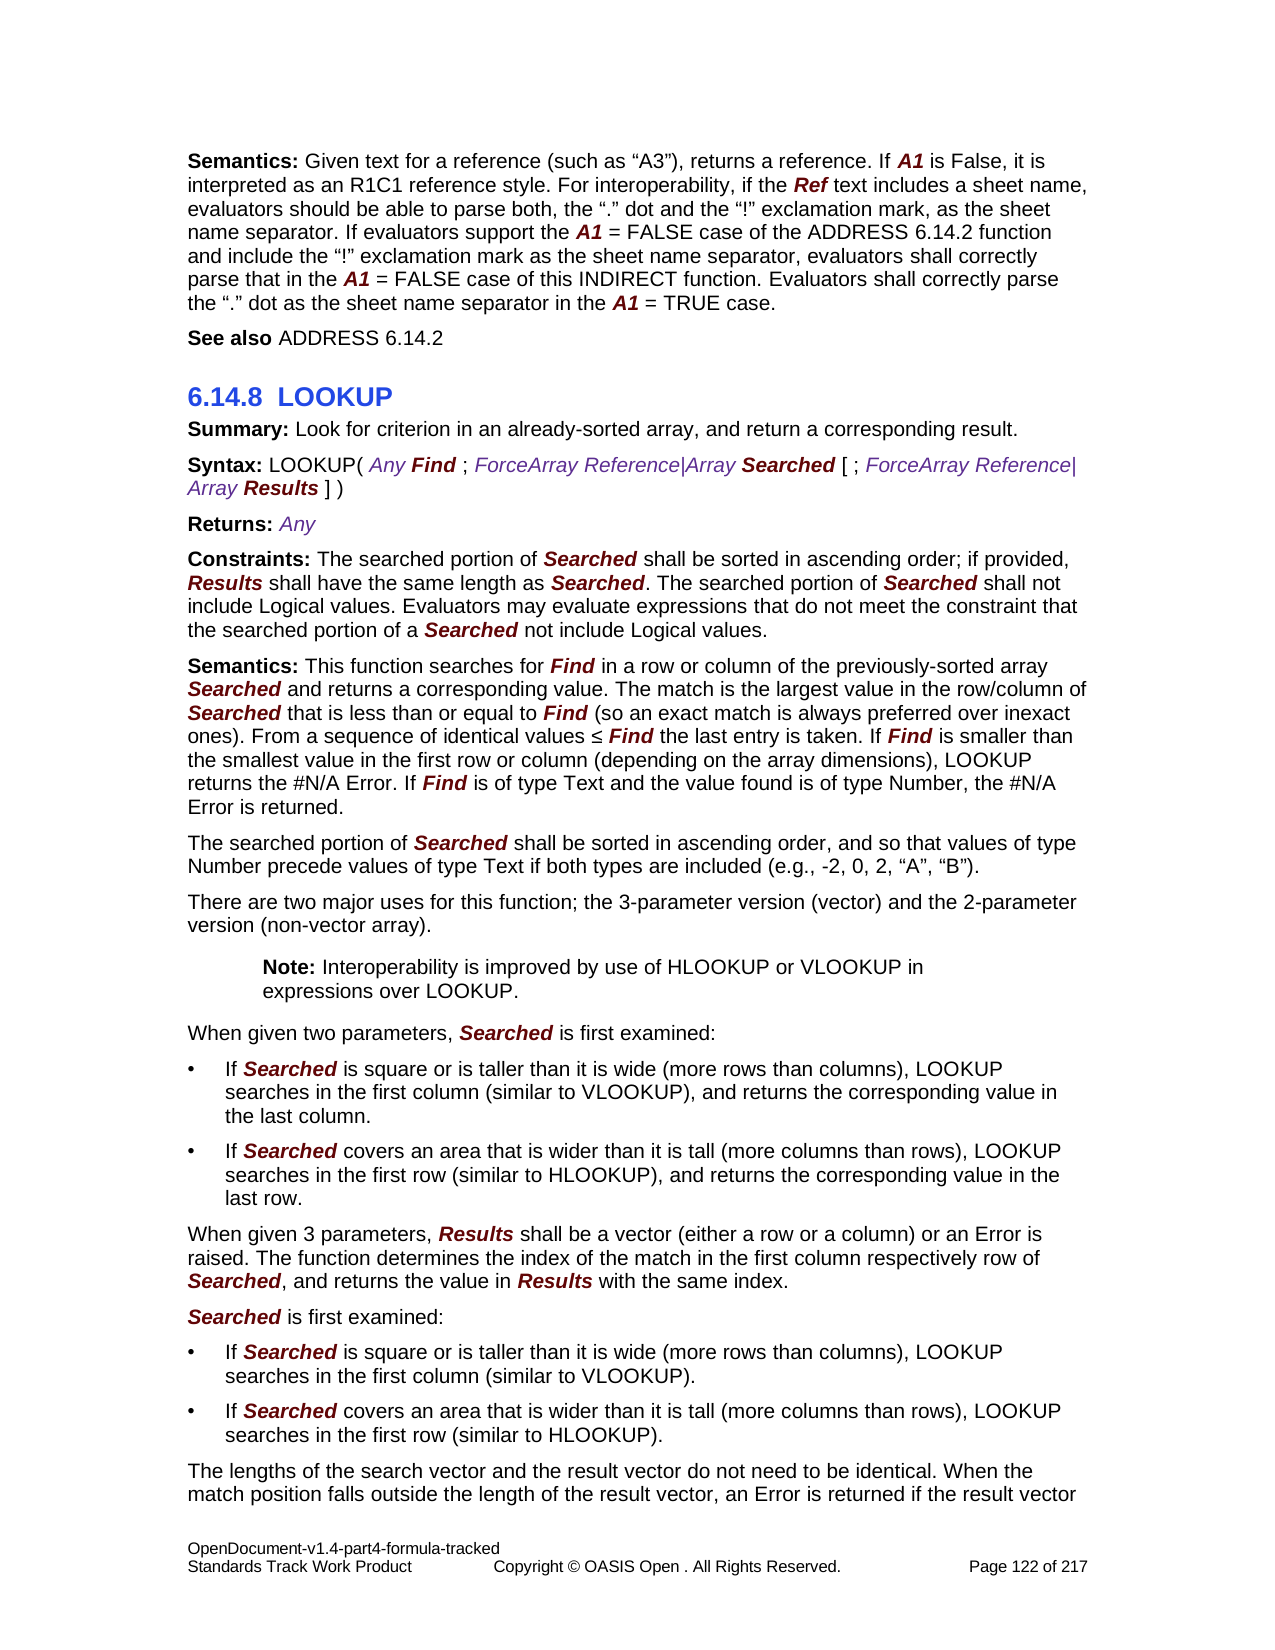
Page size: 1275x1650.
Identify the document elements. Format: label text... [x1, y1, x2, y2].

text Semantics: This function searches for Find in a row or column of the previously-sorted array Searched and returns a corresponding value. The match is the largest value in the row/column of Searched that is less than or equal to Find (so an exact match is always preferred over inexact ones). From a sequence of identical values ≤ Find the last entry is taken. If Find is smaller than the smallest value in the first row or column (depending on the array dimensions), LOOKUP returns the #N/A Error. If Find is of type Text and the value found is of type Number, the #N/A Error is returned. [187, 654, 1088, 819]
text Syntax: LOOKUP( Any Find ; ForceArray Reference|Array Searched [ ; ForceArray Reference|Array Results ] ) [187, 453, 1088, 500]
text There are two major uses for this function; the 3-parameter version (vector) and the 2-parameter version (non-vector array). [187, 890, 1088, 937]
text The lengths of the search vector and the result vector do not need to be identical. When the match position falls outside the length of the result vector, an Error is returned if the result vector [187, 1459, 1088, 1506]
text Summary: Look for criterion in an already-sorted array, and return a corresponding result. [187, 417, 1088, 441]
text When given two parameters, Searched is first examined: [187, 1021, 1088, 1045]
text The searched portion of Searched shall be sorted in ascending order, and so that values of type Number precede values of type Text if both types are included (e.g., -2, 0, 2, “A”, “B”). [187, 831, 1088, 878]
text When given 3 parameters, Results shall be a vector (either a row or a column) or an Error is raised. The function determines the index of the match in the first column respectively row of Searched, and returns the value in Results with the same index. [187, 1222, 1088, 1293]
text Searched is first examined: [187, 1305, 1088, 1329]
text See also ADDRESS 6.14.2 [187, 327, 1088, 350]
list If Searched is square or is taller than it is wide (more rows than columns), LOOKUP searches in the first column (similar to VLOOKUP), and returns the corresponding value in the last column. [187, 1057, 1088, 1128]
list If Searched is square or is taller than it is wide (more rows than columns), LOOKUP searches in the first column (similar to VLOOKUP). [187, 1341, 1088, 1388]
text Note: Interoperability is improved by use of HLOOKUP or VLOOKUP in expressions over LOOKUP. [262, 956, 1013, 1003]
list If Searched covers an area that is wider than it is tall (more columns than rows), LOOKUP searches in the first row (similar to HLOOKUP), and returns the corresponding value in the last row. [187, 1140, 1088, 1210]
list If Searched covers an area that is wider than it is tall (more columns than rows), LOOKUP searches in the first row (similar to HLOOKUP). [187, 1400, 1088, 1447]
text Semantics: Given text for a reference (such as “A3”), returns a reference. If A1 is False, it is interpreted as an R1C1 reference style. For interoperability, if the Ref text includes a sheet name, evaluators should be able to parse both, the “.” dot and the “!” exclamation mark, as the sheet name separator. If evaluators support the A1 = FALSE case of the ADDRESS 6.14.2 function and include the “!” exclamation mark as the sheet name separator, evaluators shall correctly parse that in the A1 = FALSE case of this INDIRECT function. Evaluators shall correctly parse the “.” dot as the sheet name separator in the A1 = TRUE case. [187, 150, 1088, 315]
text Returns: Any [187, 512, 1088, 536]
text Constraints: The searched portion of Searched shall be sorted in ascending order; if provided, Results shall have the same length as Searched. The searched portion of Searched shall not include Logical values. Evaluators may evaluate expressions that do not meet the constraint that the searched portion of a Searched not include Logical values. [187, 548, 1088, 642]
subtitle LOOKUP [187, 381, 1088, 411]
